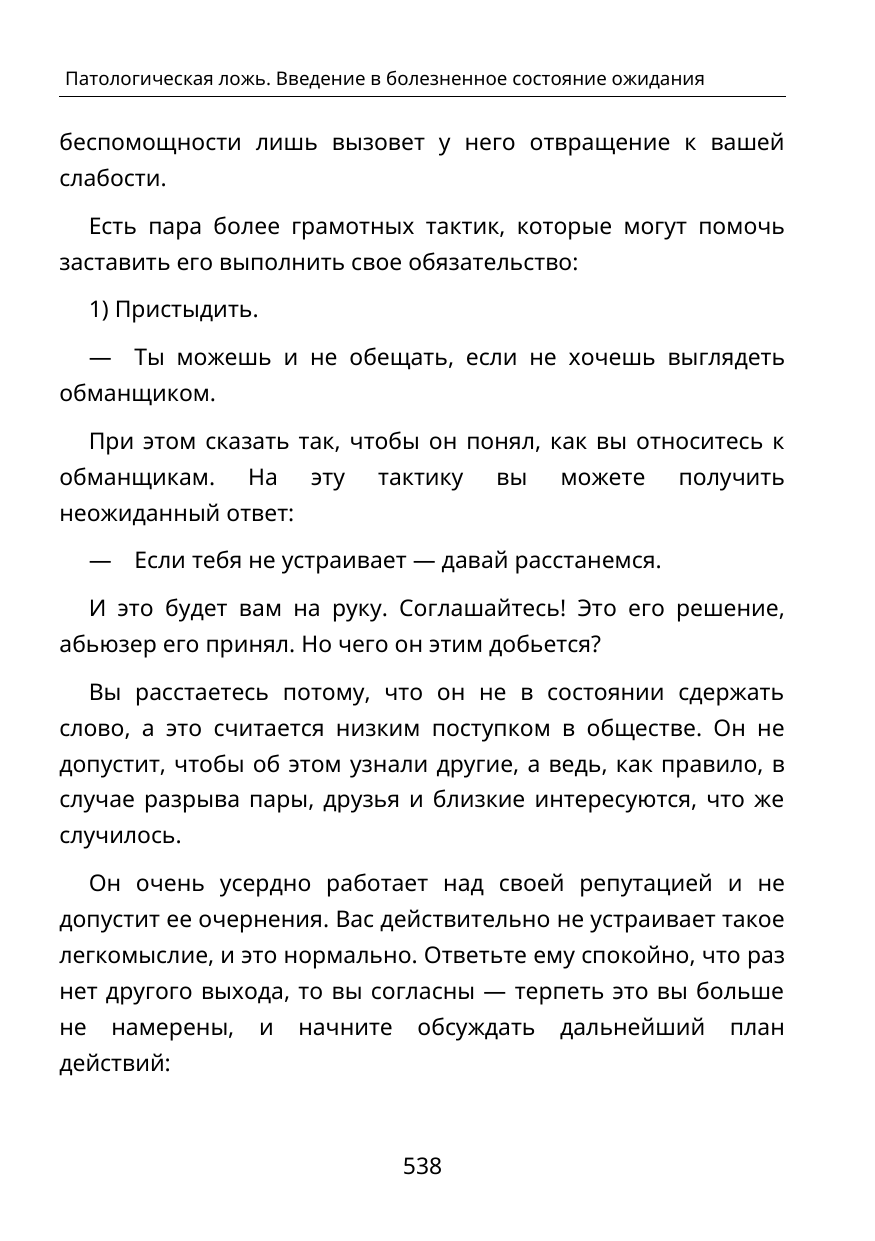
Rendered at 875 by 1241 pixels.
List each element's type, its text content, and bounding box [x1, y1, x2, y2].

text Он очень усердно работает над своей репутацией и не допустит ее очернения. Вас действительно не устраивает такое легкомыслие, и это нормально. Ответьте ему спокойно, что раз нет другого выхода, то вы согласны — терпеть это вы больше не намерены, и начните обсуждать дальнейший план действий: [59, 867, 786, 1078]
text Вы расстаетесь потому, что он не в состоянии сдержать слово, а это считается низким поступком в обществе. Он не допустит, чтобы об этом узнали другие, а ведь, как правило, в случае разрыва пары, друзья и близкие интересуются, что же случилось. [59, 676, 786, 851]
text Есть пара более грамотных тактик, которые могут помочь заставить его выполнить свое обязательство: [59, 210, 786, 277]
text 1) Пристыдить. [59, 293, 786, 324]
list Если тебя не устраивает — давай расстанемся. [59, 544, 786, 576]
text И это будет вам на руку. Соглашайтесь! Это его решение, абьюзер его принял. Но чего он этим добьется? [59, 592, 786, 659]
text беспомощности лишь вызовет у него отвращение к вашей слабости. [59, 126, 786, 193]
list Ты можешь и не обещать, если не хочешь выглядеть обманщиком. [59, 341, 786, 408]
text При этом сказать так, чтобы он понял, как вы относитесь к обманщикам. На эту тактику вы можете получить неожиданный ответ: [59, 425, 786, 528]
